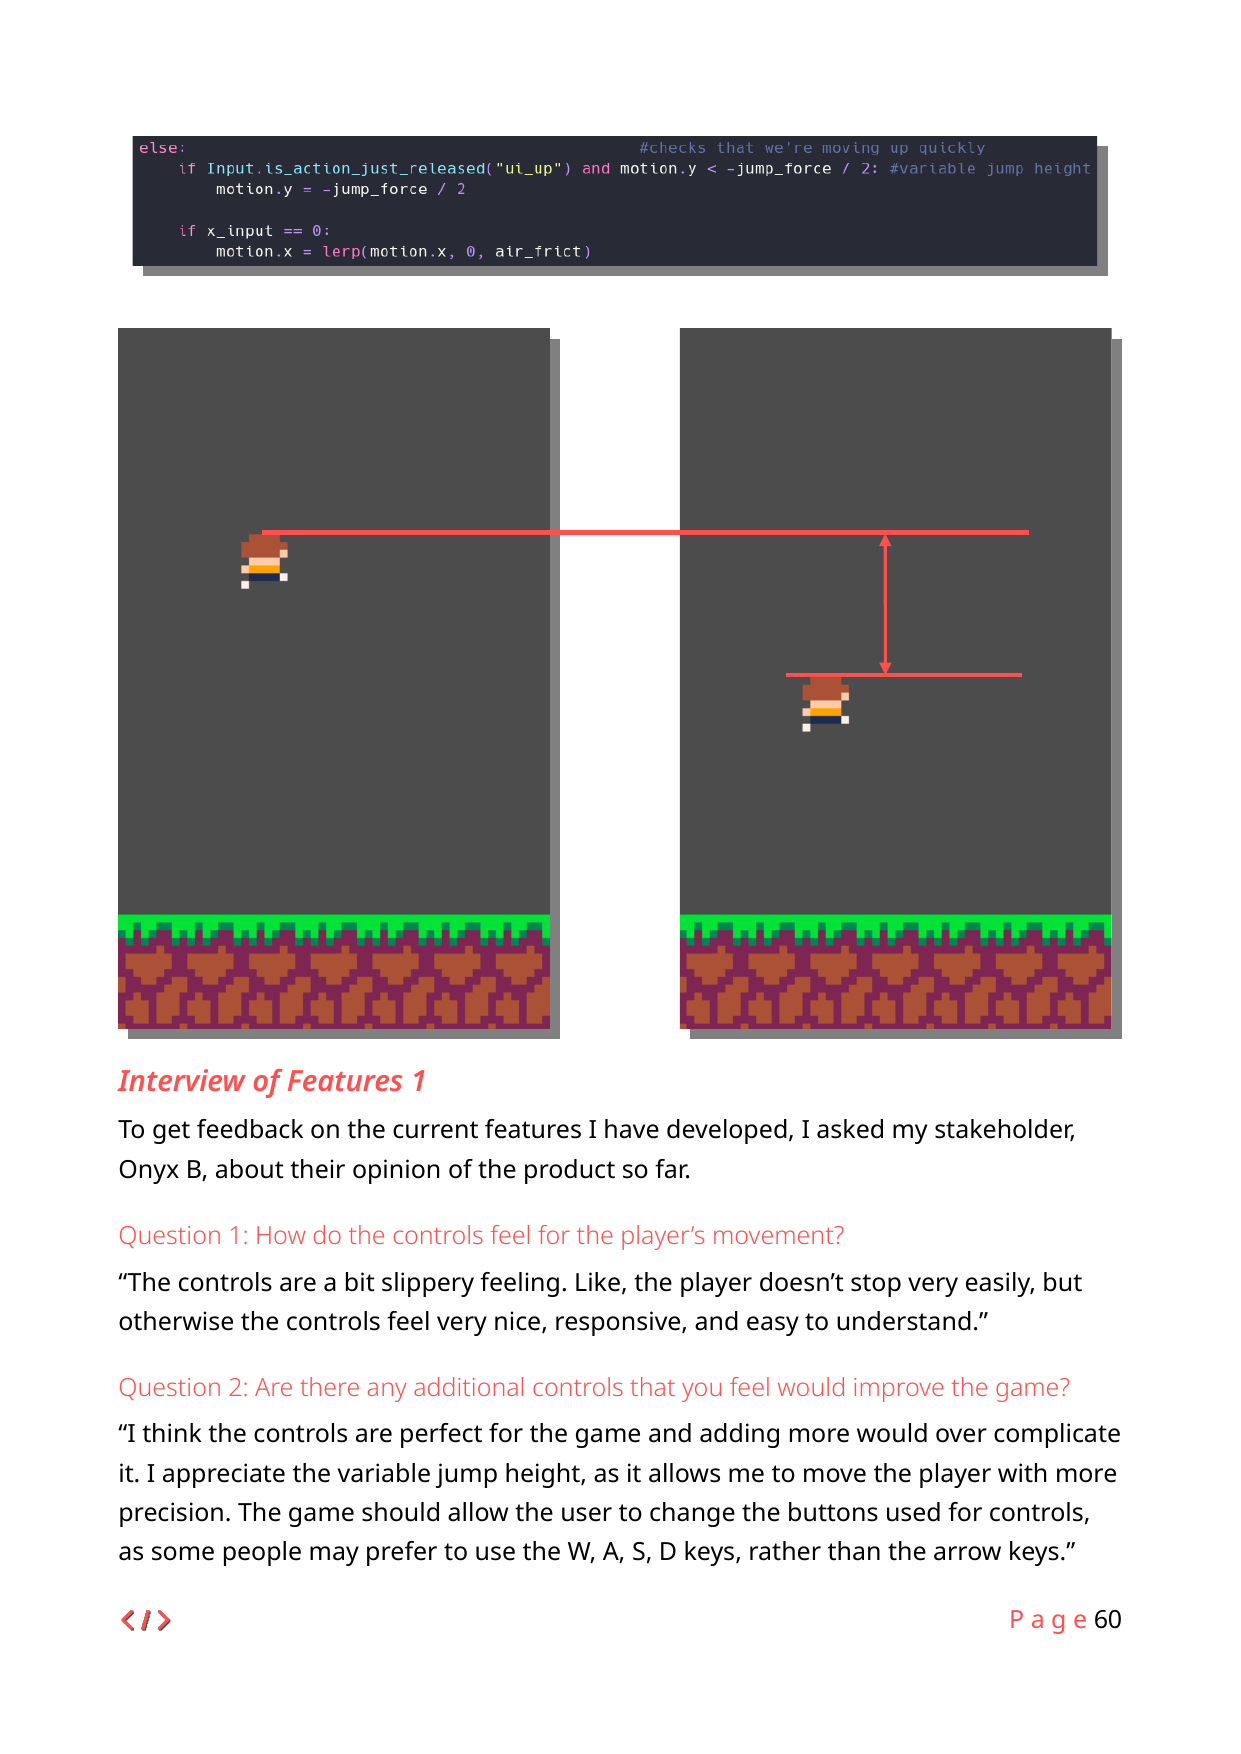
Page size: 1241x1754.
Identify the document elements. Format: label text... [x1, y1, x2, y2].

subtitle Interview of Features 1 [118, 1029, 1122, 1100]
subtitle Question 1: How do the controls feel for the player’s movement? [118, 1218, 1122, 1252]
picture [132, 136, 1098, 266]
text “The controls are a bit slippery feeling. Like, the player doesn’t stop very easily, but otherwise the controls feel very nice, responsive, and easy to understand.” [118, 1264, 1122, 1337]
subtitle Question 2: Are there any additional controls that you feel would improve the game? [118, 1369, 1122, 1404]
picture [116, 1591, 175, 1649]
picture [679, 328, 1112, 1029]
text “I think the controls are perfect for the game and adding more would over complicate it. I appreciate the variable jump height, as it allows me to move the player with more precision. The game should allow the user to change the buttons used for controls, as some people may prefer to use the W, A, S, D keys, rather than the arrow keys.” [118, 1416, 1122, 1568]
picture [118, 328, 550, 1029]
subtitle [560, 504, 679, 530]
text To get feedback on the current features I have developed, I asked my stakeholder, Onyx B, about their opinion of the product so far. [118, 1112, 1122, 1185]
